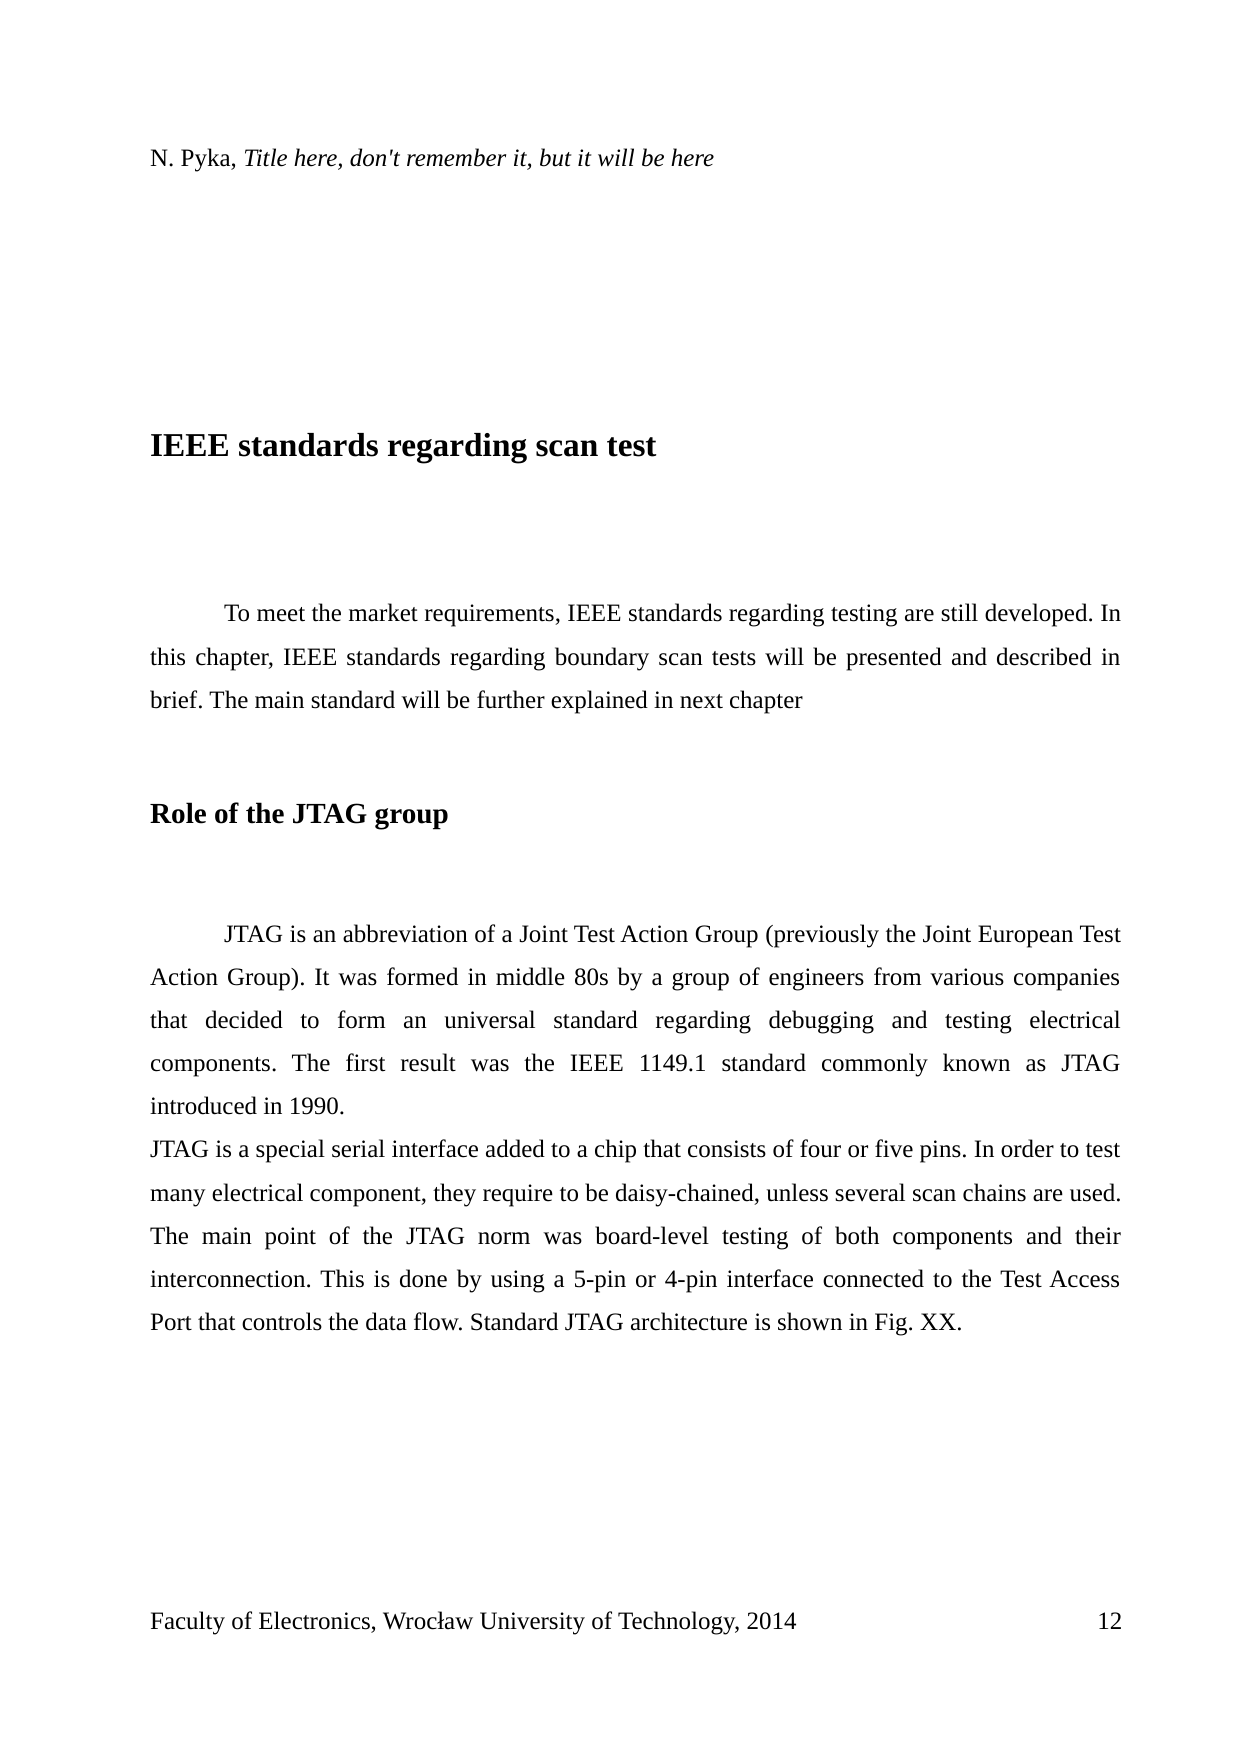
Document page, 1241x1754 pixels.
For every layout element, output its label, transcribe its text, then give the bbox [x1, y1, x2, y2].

text JTAG is an abbreviation of a Joint Test Action Group (previously the Joint European Test Action Group). It was formed in middle 80s by a group of engineers from various companies that decided to form an universal standard regarding debugging and testing electrical components. The first result was the IEEE 1149.1 standard commonly known as JTAG introduced in 1990. [150, 919, 1122, 1120]
text JTAG is a special serial interface added to a chip that consists of four or five pins. In order to test many electrical component, they require to be daisy-chained, unless several scan chains are used. The main point of the JTAG norm was board-level testing of both components and their interconnection. This is done by using a 5-pin or 4-pin interface connected to the Test Access Port that controls the data flow. Standard JTAG architecture is shown in Fig. XX. [150, 1134, 1122, 1336]
subtitle Role of the JTAG group [150, 796, 1122, 829]
text To meet the market requirements, IEEE standards regarding testing are still developed. In this chapter, IEEE standards regarding boundary scan tests will be presented and described in brief. The main standard will be further explained in next chapter [150, 598, 1122, 713]
subtitle IEEE standards regarding scan test [150, 425, 1122, 464]
